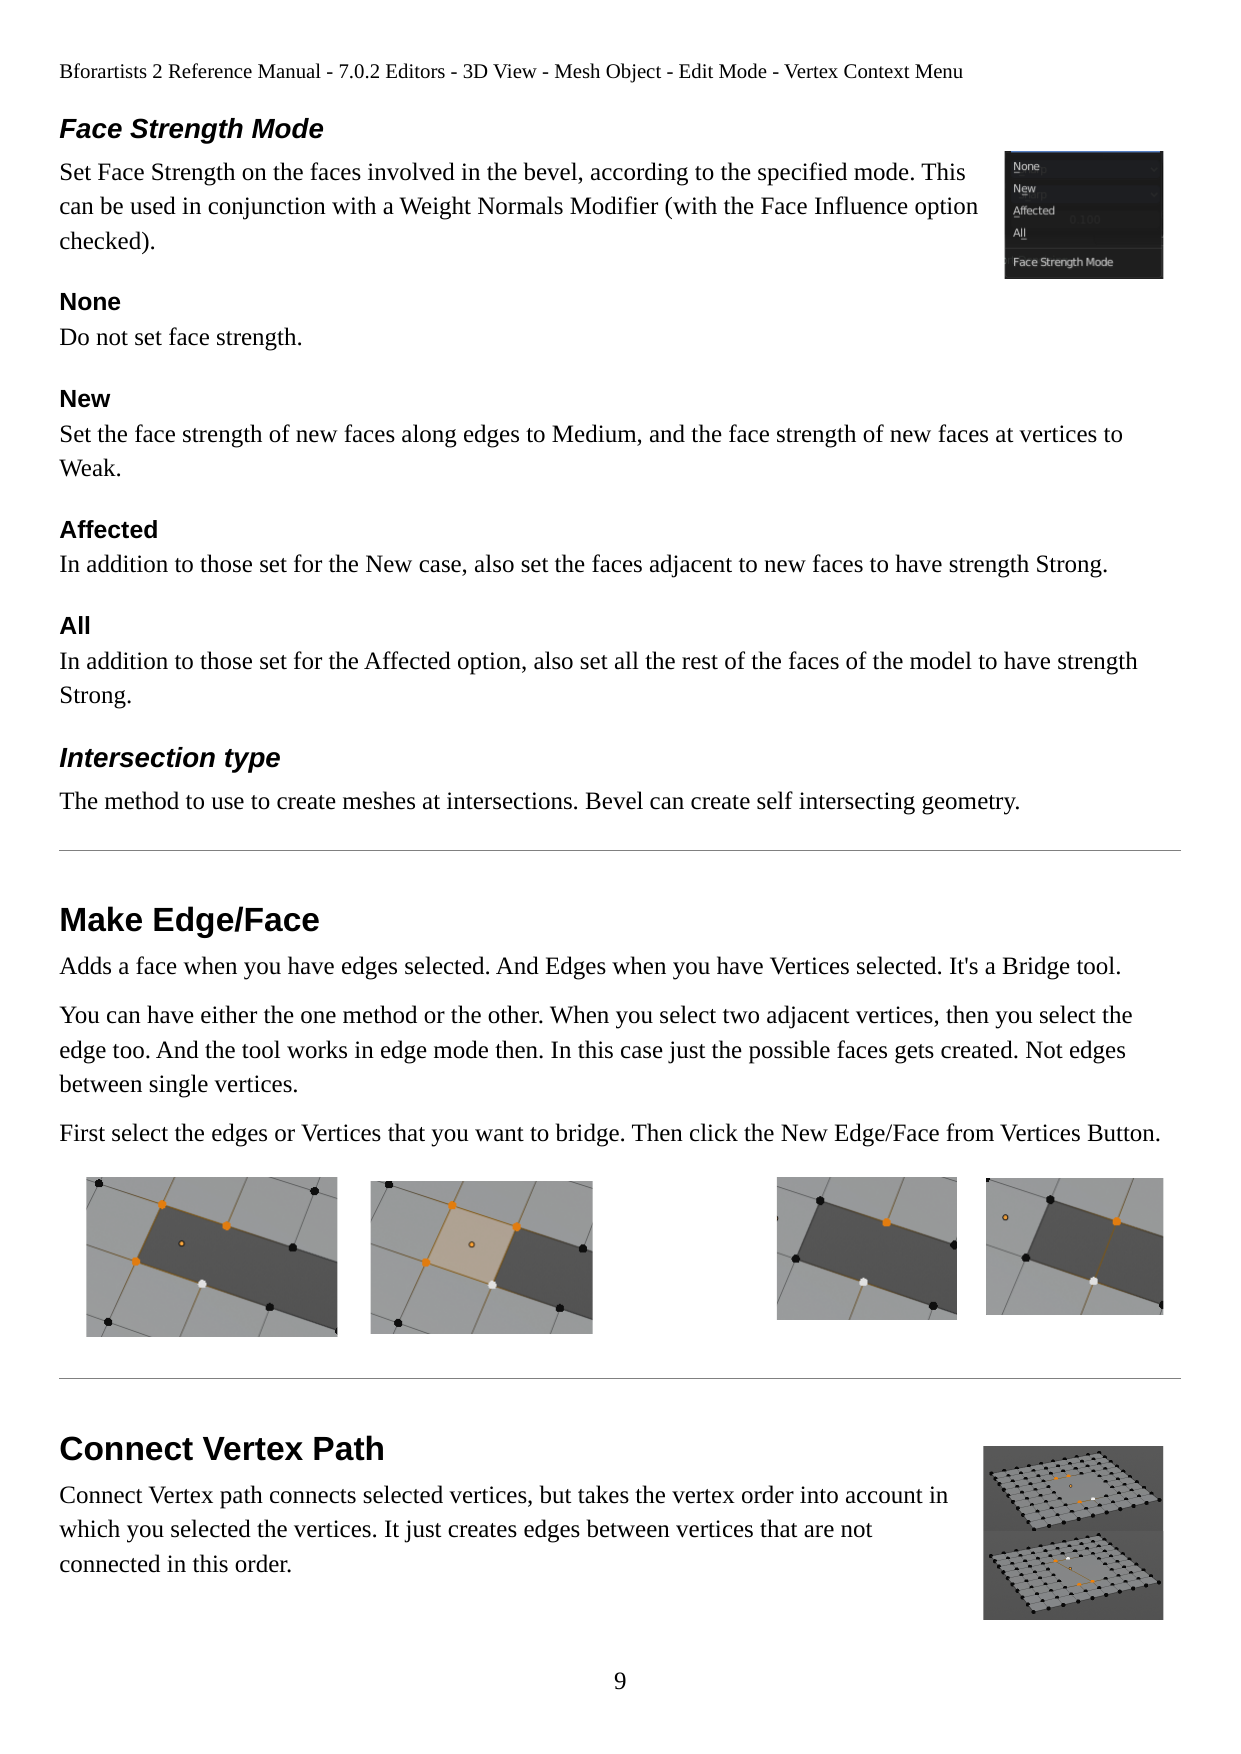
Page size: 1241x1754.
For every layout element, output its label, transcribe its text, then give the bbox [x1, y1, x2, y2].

text In addition to those set for the New case, also set the faces adjacent to new faces to have strength Strong. [59, 549, 1181, 578]
text Set Face Strength on the faces involved in the bevel, according to the specified mode. This can be used in conjunction with a Weight Normals Modifier (with the Face Influence option checked). [59, 157, 1004, 255]
subtitle All [59, 611, 1181, 639]
subtitle Affected [59, 515, 1181, 543]
subtitle New [59, 384, 1181, 412]
text First select the edges or Vertices that you want to bridge. Then click the New Edge/Face from Vertices Button. [59, 1118, 1181, 1147]
picture [776, 1177, 957, 1320]
text In addition to those set for the Affected option, also set all the rest of the faces of the model to have strength Strong. [59, 646, 1181, 709]
picture [1004, 151, 1164, 279]
picture [86, 1177, 338, 1337]
subtitle Intersection type [59, 742, 1181, 774]
subtitle Make Edge/Face [59, 900, 1181, 939]
picture [370, 1181, 593, 1334]
text Connect Vertex path connects selected vertices, but takes the vertex order into account in which you selected the vertices. It just creates edges between vertices that are not connected in this order. [59, 1480, 983, 1578]
text Adds a face when you have edges selected. And Edges when you have Vertices selected. It's a Bridge tool. [59, 951, 1181, 980]
text Do not set face strength. [59, 322, 1181, 351]
subtitle None [59, 287, 1181, 316]
picture [986, 1178, 1164, 1315]
text The method to use to create meshes at intersections. Bevel can create self intersecting geometry. [59, 786, 1181, 815]
subtitle Face Strength Mode [59, 113, 1181, 144]
text You can have either the one method or the other. When you select two adjacent vertices, then you select the edge too. And the tool works in edge mode then. In this case just the possible faces gets created. Not edges between single vertices. [59, 1001, 1181, 1098]
text Set the face strength of new faces along edges to Medium, and the face strength of new faces at vertices to Weak. [59, 419, 1181, 482]
subtitle Connect Vertex Path [59, 1429, 1181, 1467]
picture [983, 1446, 1164, 1620]
